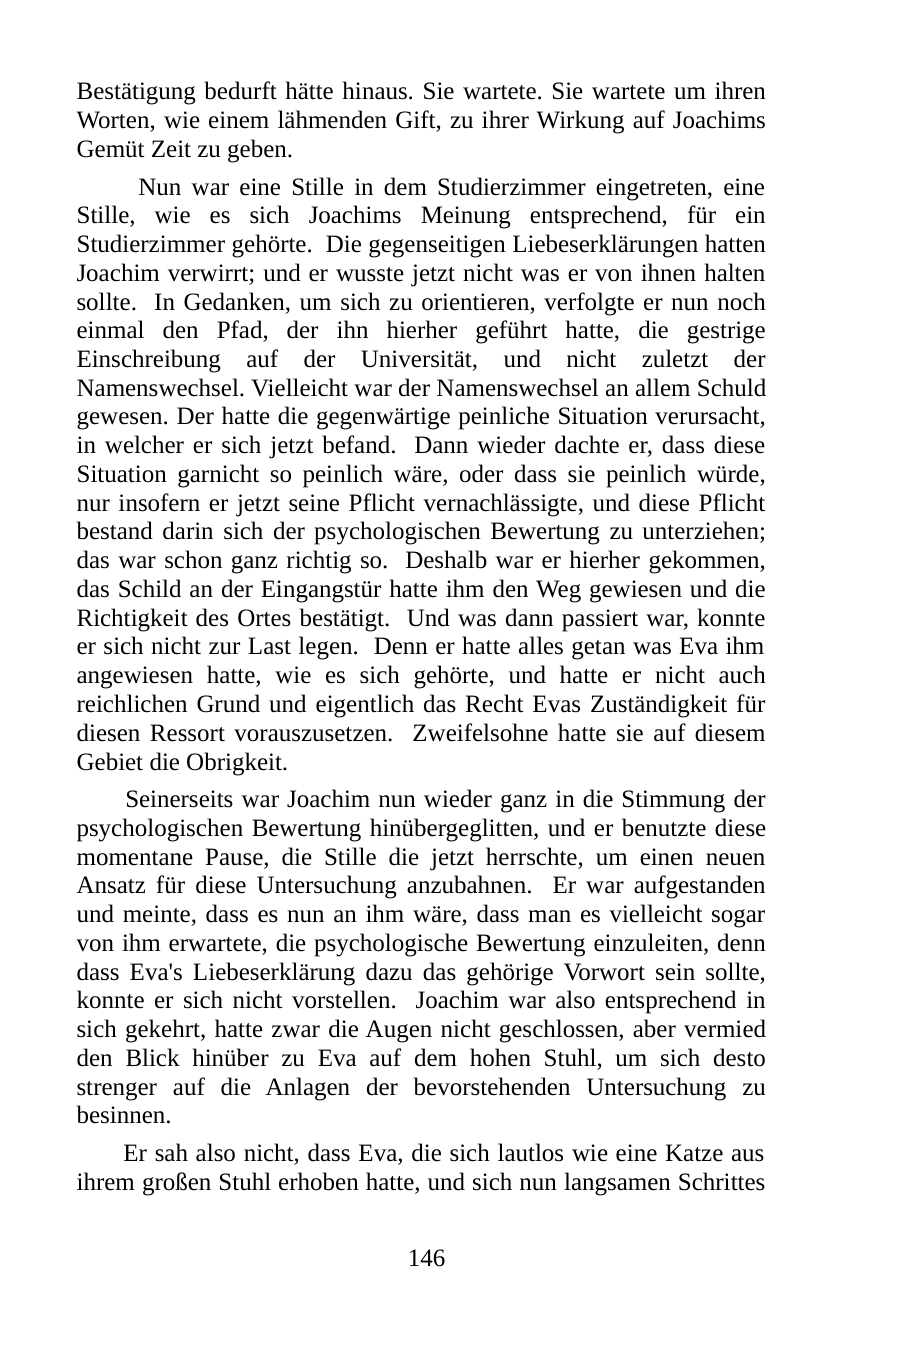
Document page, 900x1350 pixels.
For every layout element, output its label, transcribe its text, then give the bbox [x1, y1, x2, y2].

text Nun war eine Stille in dem Studierzimmer eingetreten, eine Stille, wie es sich Joachims Meinung entsprechend, für ein Studierzimmer gehörte. Die gegenseitigen Liebeserklärungen hatten Joachim verwirrt; und er wusste jetzt nicht was er von ihnen halten sollte. In Gedanken, um sich zu orientieren, verfolgte er nun noch einmal den Pfad, der ihn hierher geführt hatte, die gestrige Einschreibung auf der Universität, und nicht zuletzt der Namenswechsel. Vielleicht war der Namenswechsel an allem Schuld gewesen. Der hatte die gegenwärtige peinliche Situation verursacht, in welcher er sich jetzt befand. Dann wieder dachte er, dass diese Situation garnicht so peinlich wäre, oder dass sie peinlich würde, nur insofern er jetzt seine Pflicht vernachlässigte, und diese Pflicht bestand darin sich der psychologischen Bewertung zu unterziehen; das war schon ganz richtig so. Deshalb war er hierher gekommen, das Schild an der Eingangstür hatte ihm den Weg gewiesen und die Richtigkeit des Ortes bestätigt. Und was dann passiert war, konnte er sich nicht zur Last legen. Denn er hatte alles getan was Eva ihm angewiesen hatte, wie es sich gehörte, und hatte er nicht auch reichlichen Grund und eigentlich das Recht Evas Zuständigkeit für diesen Ressort vorauszusetzen. Zweifelsohne hatte sie auf diesem Gebiet die Obrigkeit. [76, 172, 766, 775]
text Bestätigung bedurft hätte hinaus. Sie wartete. Sie wartete um ihren Worten, wie einem lähmenden Gift, zu ihrer Wirkung auf Joachims Gemüt Zeit zu geben. [76, 76, 766, 163]
text Er sah also nicht, dass Eva, die sich lautlos wie eine Katze aus ihrem großen Stuhl erhoben hatte, und sich nun langsamen Schrittes [76, 1138, 766, 1196]
text Seinerseits war Joachim nun wieder ganz in die Stimmung der psychologischen Bewertung hinübergeglitten, und er benutzte diese momentane Pause, die Stille die jetzt herrschte, um einen neuen Ansatz für diese Untersuchung anzubahnen. Er war aufgestanden und meinte, dass es nun an ihm wäre, dass man es vielleicht sogar von ihm erwartete, die psychologische Bewertung einzuleiten, denn dass Eva's Liebeserklärung dazu das gehörige Vorwort sein sollte, konnte er sich nicht vorstellen. Joachim war also entsprechend in sich gekehrt, hatte zwar die Augen nicht geschlossen, aber vermied den Blick hinüber zu Eva auf dem hohen Stuhl, um sich desto strenger auf die Anlagen der bevorstehenden Untersuchung zu besinnen. [76, 784, 766, 1129]
